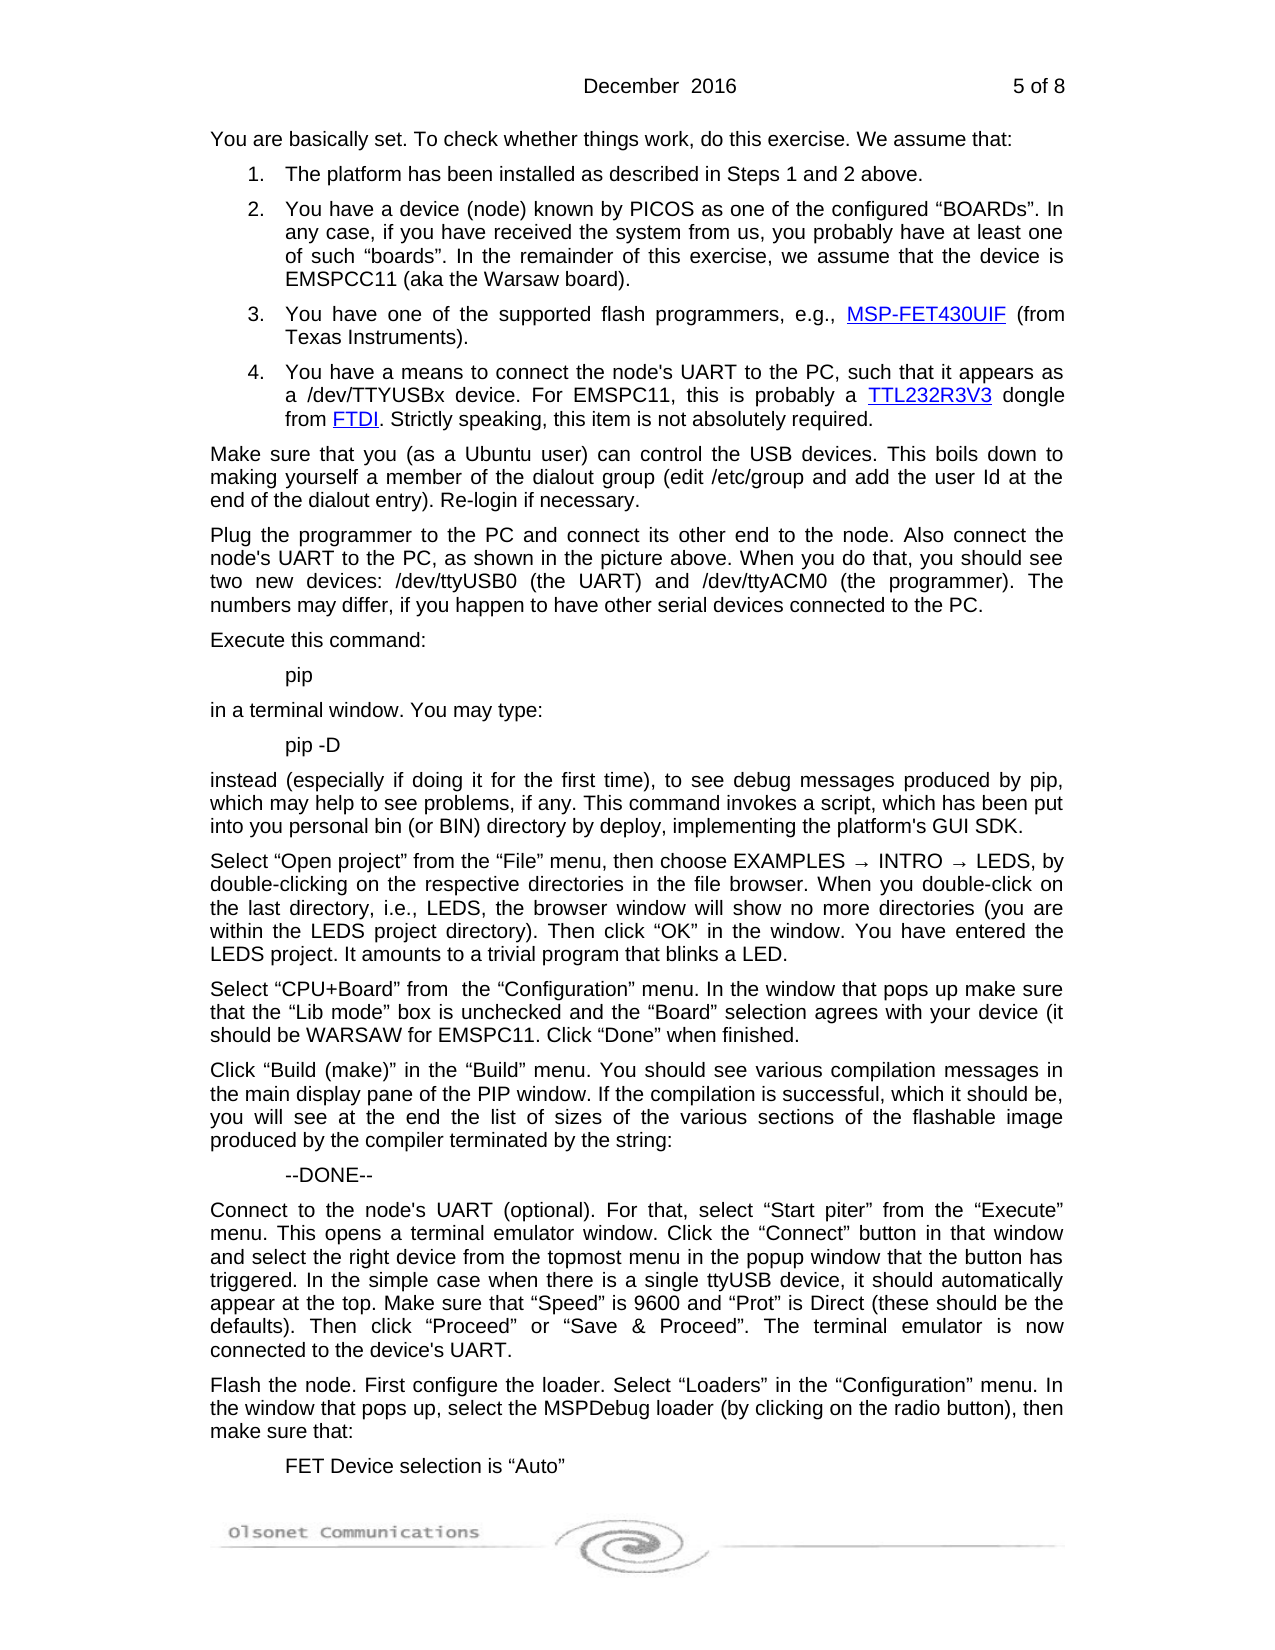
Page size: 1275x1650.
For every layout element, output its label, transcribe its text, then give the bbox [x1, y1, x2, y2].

list You have a means to connect the node's UART to the PC, such that it appears as a /dev/TTYUSBx device. For EMSPC11, this is probably a TTL232R3V3 dongle from FTDI. Strictly speaking, this item is not absolutely required. [247, 361, 1065, 430]
list You have one of the supported flash programmers, e.g., MSP-FET430UIF (from Texas Instruments). [247, 302, 1065, 349]
picture [210, 1504, 1065, 1596]
text Select “Open project” from the “File” menu, then choose EXAMPLES → INTRO → LEDS, by double-clicking on the respective directories in the file browser. When you double-click on the last directory, i.e., LEDS, the browser window will show no more directories (you are within the LEDS project directory). Then click “OK” in the window. You have entered the LEDS project. It amounts to a trivial program that blinks a LED. [210, 850, 1065, 966]
text FET Device selection is “Auto” [210, 1454, 1065, 1478]
text Click “Build (make)” in the “Build” menu. You should see various compilation messages in the main display pane of the PIP window. If the compilation is successful, which it should be, you will see at the end the list of sizes of the various sections of the flashable image produced by the compiler terminated by the string: [210, 1059, 1065, 1152]
text Flash the node. First configure the loader. Select “Loaders” in the “Configuration” menu. In the window that pops up, select the MSPDebug loader (by clicking on the radio button), then make sure that: [210, 1373, 1065, 1443]
text pip -D [210, 733, 1065, 756]
text You are basically set. To check whether things work, do this exercise. We assume that: [210, 128, 1065, 151]
text --DONE-- [210, 1164, 1065, 1187]
text Connect to the node's UART (optional). For that, select “Start piter” from the “Execute” menu. This opens a terminal emulator window. Click the “Connect” button in that window and select the right device from the topmost menu in the popup window that the button has triggered. In the simple case when there is a single ttyUSB device, it should automatically appear at the top. Make sure that “Speed” is 9600 and “Prot” is Direct (these should be the defaults). Then click “Proceed” or “Save & Proceed”. The terminal emulator is now connected to the device's UART. [210, 1199, 1065, 1361]
text in a terminal window. You may type: [210, 698, 1065, 721]
text Select “CPU+Board” from the “Configuration” menu. In the window that pops up make sure that the “Lib mode” box is unchecked and the “Board” selection agrees with your device (it should be WARSAW for EMSPC11. Click “Done” when finished. [210, 978, 1065, 1047]
text Execute this command: [210, 628, 1065, 651]
text pip [210, 663, 1065, 686]
text Make sure that you (as a Ubuntu user) can control the USB devices. This boils down to making yourself a member of the dialout group (edit /etc/group and add the user Id at the end of the dialout entry). Re-login if necessary. [210, 442, 1065, 512]
list You have a device (node) known by PICOS as one of the configured “BOARDs”. In any case, if you have received the system from us, you probably have at least one of such “boards”. In the remainder of this exercise, we assume that the device is EMSPCC11 (aka the Warsaw board). [247, 198, 1065, 291]
list The platform has been installed as described in Steps 1 and 2 above. [247, 163, 1065, 186]
text Plug the programmer to the PC and connect its other end to the node. Also connect the node's UART to the PC, as shown in the picture above. When you do that, you should see two new devices: /dev/ttyUSB0 (the UART) and /dev/ttyACM0 (the programmer). The numbers may differ, if you happen to have other serial devices connected to the PC. [210, 523, 1065, 616]
text instead (especially if doing it for the first time), to see debug messages produced by pip, which may help to see problems, if any. This command invokes a script, which has been put into you personal bin (or BIN) directory by deploy, implementing the platform's GUI SDK. [210, 768, 1065, 838]
